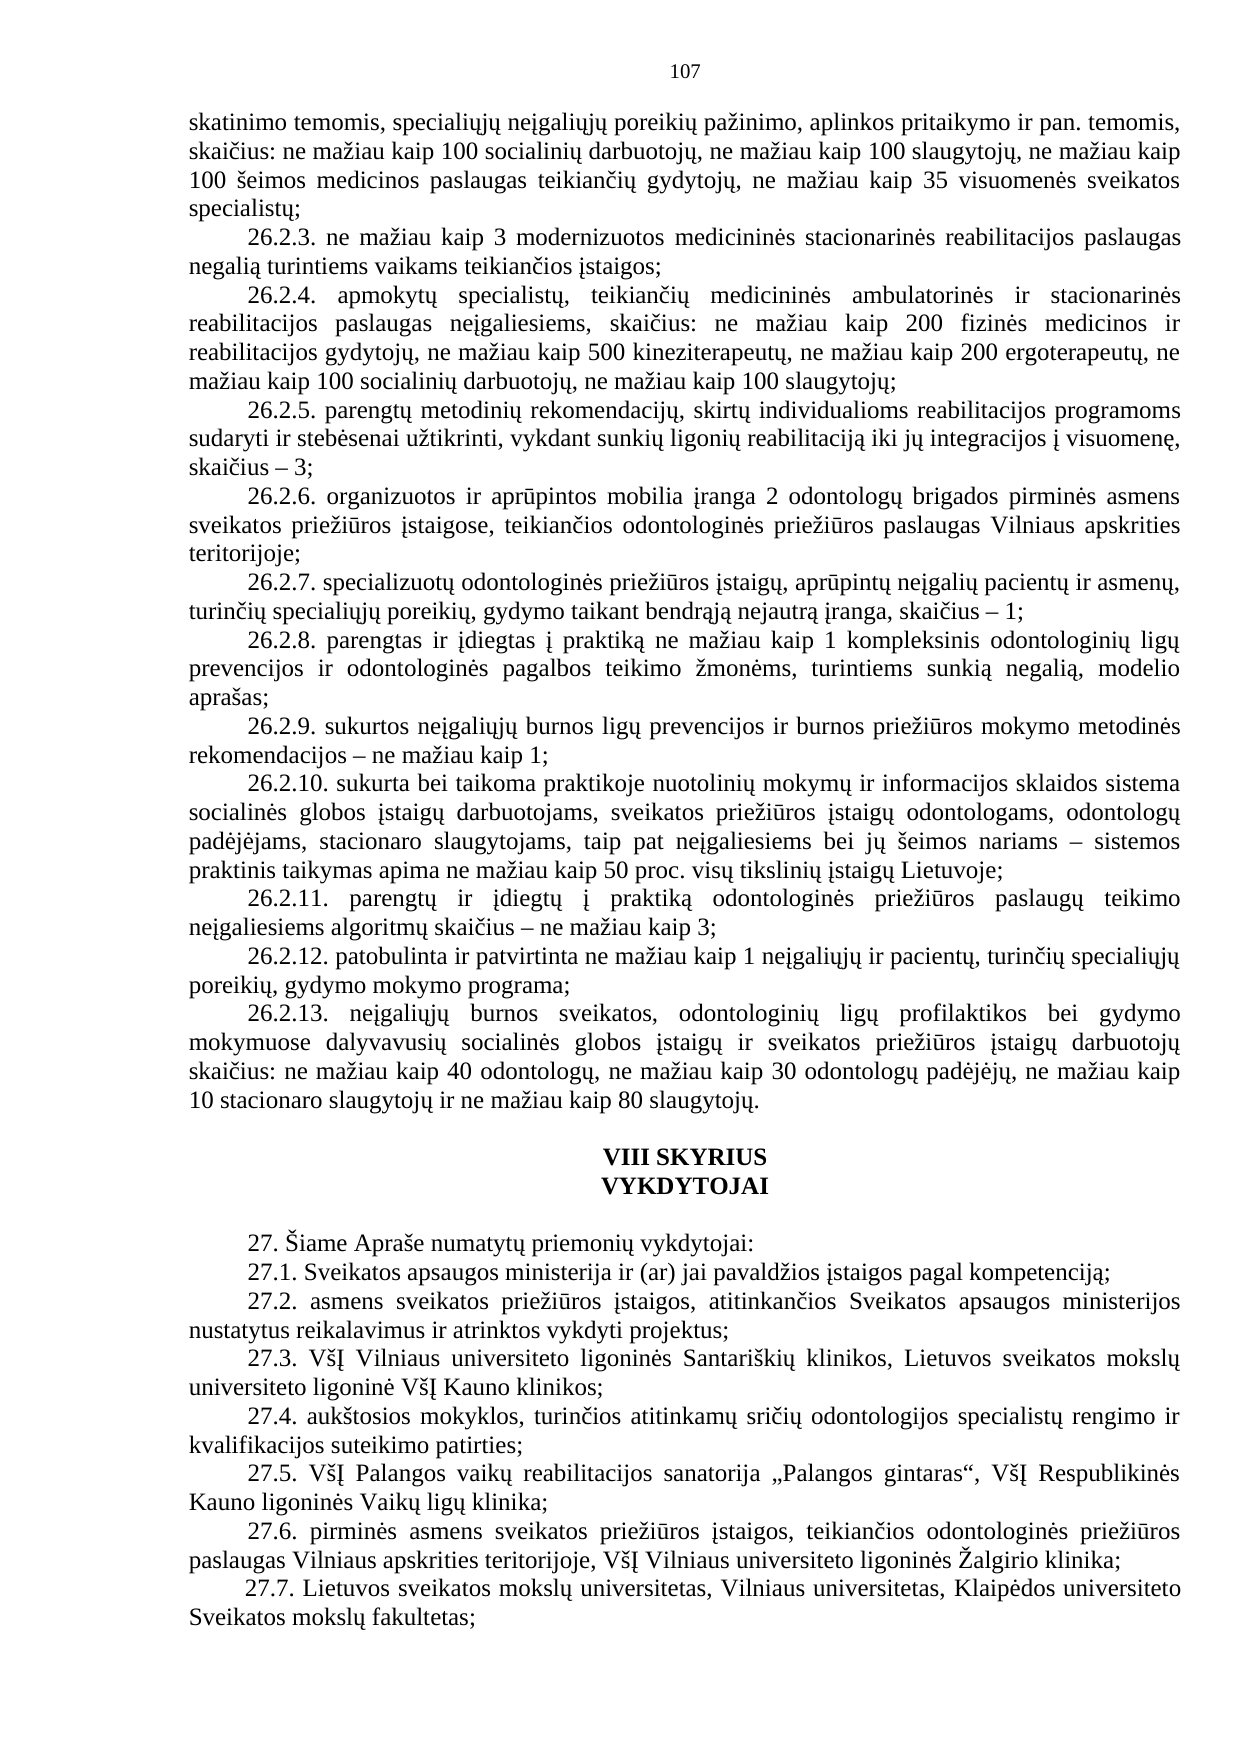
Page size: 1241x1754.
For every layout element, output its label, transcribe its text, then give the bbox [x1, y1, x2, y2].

text 26.2.13. neįgaliųjų burnos sveikatos, odontologinių ligų profilaktikos bei gydymo mokymuose dalyvavusių socialinės globos įstaigų ir sveikatos priežiūros įstaigų darbuotojų skaičius: ne mažiau kaip 40 odontologų, ne mažiau kaip 30 odontologų padėjėjų, ne mažiau kaip 10 stacionaro slaugytojų ir ne mažiau kaip 80 slaugytojų. [188, 998, 1181, 1113]
text 27.5. VšĮ Palangos vaikų reabilitacijos sanatorija „Palangos gintaras“, VšĮ Respublikinės Kauno ligoninės Vaikų ligų klinika; [188, 1458, 1181, 1516]
text 27.4. aukštosios mokyklos, turinčios atitinkamų sričių odontologijos specialistų rengimo ir kvalifikacijos suteikimo patirties; [188, 1401, 1181, 1458]
text VIII SKYRIUS [188, 1142, 1181, 1171]
text skatinimo temomis, specialiųjų neįgaliųjų poreikių pažinimo, aplinkos pritaikymo ir pan. temomis, skaičius: ne mažiau kaip 100 socialinių darbuotojų, ne mažiau kaip 100 slaugytojų, ne mažiau kaip 100 šeimos medicinos paslaugas teikiančių gydytojų, ne mažiau kaip 35 visuomenės sveikatos specialistų; [188, 107, 1181, 222]
text 27.3. VšĮ Vilniaus universiteto ligoninės Santariškių klinikos, Lietuvos sveikatos mokslų universiteto ligoninė VšĮ Kauno klinikos; [188, 1343, 1181, 1401]
text 26.2.5. parengtų metodinių rekomendacijų, skirtų individualioms reabilitacijos programoms sudaryti ir stebėsenai užtikrinti, vykdant sunkių ligonių reabilitaciją iki jų integracijos į visuomenę, skaičius – 3; [188, 395, 1181, 481]
text 26.2.10. sukurta bei taikoma praktikoje nuotolinių mokymų ir informacijos sklaidos sistema socialinės globos įstaigų darbuotojams, sveikatos priežiūros įstaigų odontologams, odontologų padėjėjams, stacionaro slaugytojams, taip pat neįgaliesiems bei jų šeimos nariams – sistemos praktinis taikymas apima ne mažiau kaip 50 proc. visų tikslinių įstaigų Lietuvoje; [188, 768, 1181, 883]
text VYKDYTOJAI [188, 1171, 1181, 1200]
text 27.6. pirminės asmens sveikatos priežiūros įstaigos, teikiančios odontologinės priežiūros paslaugas Vilniaus apskrities teritorijoje, VšĮ Vilniaus universiteto ligoninės Žalgirio klinika; [188, 1516, 1181, 1573]
text 27.7. Lietuvos sveikatos mokslų universitetas, Vilniaus universitetas, Klaipėdos universiteto Sveikatos mokslų fakultetas; [188, 1573, 1181, 1631]
text 26.2.6. organizuotos ir aprūpintos mobilia įranga 2 odontologų brigados pirminės asmens sveikatos priežiūros įstaigose, teikiančios odontologinės priežiūros paslaugas Vilniaus apskrities teritorijoje; [188, 481, 1181, 567]
text 27. Šiame Apraše numatytų priemonių vykdytojai: [188, 1228, 1181, 1257]
text 26.2.8. parengtas ir įdiegtas į praktiką ne mažiau kaip 1 kompleksinis odontologinių ligų prevencijos ir odontologinės pagalbos teikimo žmonėms, turintiems sunkią negalią, modelio aprašas; [188, 625, 1181, 711]
text 26.2.9. sukurtos neįgaliųjų burnos ligų prevencijos ir burnos priežiūros mokymo metodinės rekomendacijos – ne mažiau kaip 1; [188, 711, 1181, 768]
text 27.1. Sveikatos apsaugos ministerija ir (ar) jai pavaldžios įstaigos pagal kompetenciją; [188, 1257, 1181, 1286]
text 26.2.11. parengtų ir įdiegtų į praktiką odontologinės priežiūros paslaugų teikimo neįgaliesiems algoritmų skaičius – ne mažiau kaip 3; [188, 883, 1181, 941]
text 26.2.7. specializuotų odontologinės priežiūros įstaigų, aprūpintų neįgalių pacientų ir asmenų, turinčių specialiųjų poreikių, gydymo taikant bendrąją nejautrą įranga, skaičius – 1; [188, 567, 1181, 625]
text 26.2.4. apmokytų specialistų, teikiančių medicininės ambulatorinės ir stacionarinės reabilitacijos paslaugas neįgaliesiems, skaičius: ne mažiau kaip 200 fizinės medicinos ir reabilitacijos gydytojų, ne mažiau kaip 500 kineziterapeutų, ne mažiau kaip 200 ergoterapeutų, ne mažiau kaip 100 socialinių darbuotojų, ne mažiau kaip 100 slaugytojų; [188, 280, 1181, 395]
text 26.2.12. patobulinta ir patvirtinta ne mažiau kaip 1 neįgaliųjų ir pacientų, turinčių specialiųjų poreikių, gydymo mokymo programa; [188, 941, 1181, 998]
text 26.2.3. ne mažiau kaip 3 modernizuotos medicininės stacionarinės reabilitacijos paslaugas negalią turintiems vaikams teikiančios įstaigos; [188, 222, 1181, 280]
text 27.2. asmens sveikatos priežiūros įstaigos, atitinkančios Sveikatos apsaugos ministerijos nustatytus reikalavimus ir atrinktos vykdyti projektus; [188, 1286, 1181, 1343]
